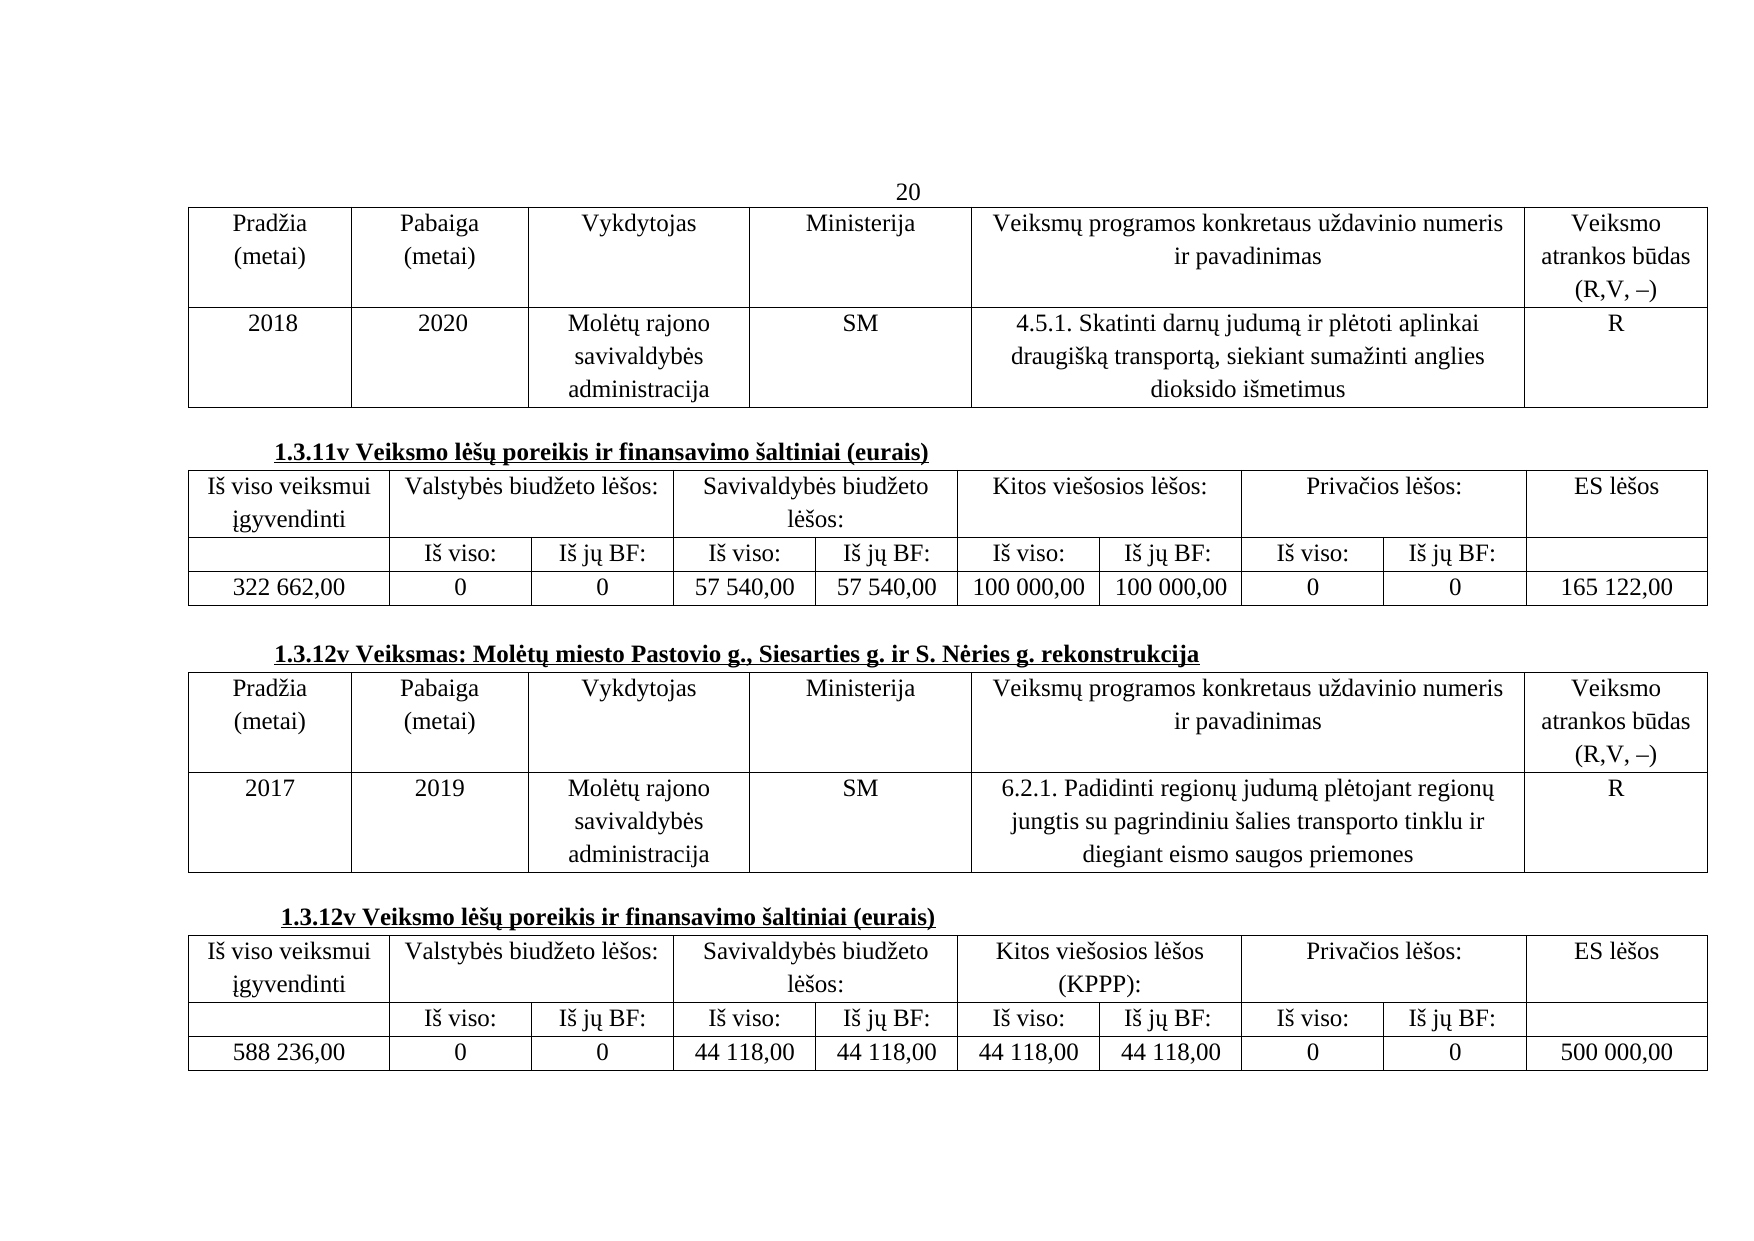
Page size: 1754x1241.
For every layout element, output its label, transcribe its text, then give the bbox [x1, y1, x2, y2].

table_header Valstybės biudžeto lėšos: [390, 471, 673, 537]
text 1.3.12v Veiksmas: Molėtų miesto Pastovio g., Siesarties g. ir S. Nėries g. rekonstrukcija [177, 639, 1639, 668]
table_cell 2017 [189, 773, 351, 872]
table_header Kitos viešosios lėšos (KPPP): [958, 936, 1241, 1002]
table_cell 0 [390, 572, 531, 605]
table_header Veiksmo atrankos būdas (R,V, –) [1525, 673, 1707, 772]
table_cell Iš jų BF: [1384, 1003, 1526, 1036]
table_header Privačios lėšos: [1242, 471, 1526, 537]
table_header Vykdytojas [529, 673, 749, 772]
table_cell Iš viso: [958, 1003, 1099, 1036]
table_cell 2020 [352, 308, 528, 407]
table_header Iš viso veiksmui įgyvendinti [189, 471, 389, 537]
table_header Privačios lėšos: [1242, 936, 1526, 1002]
table_cell Molėtų rajono savivaldybės administracija [529, 308, 749, 407]
table_header Veiksmų programos konkretaus uždavinio numeris ir pavadinimas [972, 673, 1524, 772]
table_cell 165 122,00 [1527, 572, 1707, 605]
table_cell 44 118,00 [674, 1037, 815, 1070]
table_header Pradžia (metai) [189, 208, 351, 307]
table_cell [189, 1003, 389, 1036]
table_header Ministerija [750, 673, 971, 772]
table_header Veiksmų programos konkretaus uždavinio numeris ir pavadinimas [972, 208, 1524, 307]
table_cell 57 540,00 [816, 572, 957, 605]
table_cell SM [750, 308, 971, 407]
table_cell 0 [1384, 1037, 1526, 1070]
table_cell SM [750, 773, 971, 872]
table_cell 44 118,00 [958, 1037, 1099, 1070]
table_header Pabaiga (metai) [352, 208, 528, 307]
table_header ES lėšos [1527, 471, 1707, 537]
table_cell Iš jų BF: [1100, 538, 1241, 571]
table_cell 322 662,00 [189, 572, 389, 605]
table_header Iš viso veiksmui įgyvendinti [189, 936, 389, 1002]
table_cell 0 [1242, 1037, 1383, 1070]
table_cell Iš jų BF: [1384, 538, 1526, 571]
table_header Savivaldybės biudžeto lėšos: [674, 471, 957, 537]
table_cell 0 [532, 572, 673, 605]
table_header Vykdytojas [529, 208, 749, 307]
table_cell Iš viso: [674, 1003, 815, 1036]
table_cell 44 118,00 [816, 1037, 957, 1070]
table_header Valstybės biudžeto lėšos: [390, 936, 673, 1002]
table_cell 0 [532, 1037, 673, 1070]
table_cell 100 000,00 [958, 572, 1099, 605]
table_cell Iš viso: [674, 538, 815, 571]
table_cell Iš viso: [390, 1003, 531, 1036]
table_cell R [1525, 308, 1707, 407]
table_cell Iš viso: [1242, 1003, 1383, 1036]
table_cell Iš viso: [390, 538, 531, 571]
table_cell 4.5.1. Skatinti darnų judumą ir plėtoti aplinkai draugišką transportą, siekiant sumažinti anglies dioksido išmetimus [972, 308, 1524, 407]
table_cell Iš jų BF: [816, 538, 957, 571]
table_cell 500 000,00 [1527, 1037, 1707, 1070]
table_cell 588 236,00 [189, 1037, 389, 1070]
text 1.3.12v Veiksmo lėšų poreikis ir finansavimo šaltiniai (eurais) [177, 902, 1639, 931]
table_header Kitos viešosios lėšos: [958, 471, 1241, 537]
table_cell 44 118,00 [1100, 1037, 1241, 1070]
table_cell 6.2.1. Padidinti regionų judumą plėtojant regionų jungtis su pagrindiniu šalies transporto tinklu ir diegiant eismo saugos priemones [972, 773, 1524, 872]
table_header Savivaldybės biudžeto lėšos: [674, 936, 957, 1002]
table_cell 0 [390, 1037, 531, 1070]
table_cell 0 [1384, 572, 1526, 605]
table_header Pradžia (metai) [189, 673, 351, 772]
table_header Veiksmo atrankos būdas (R,V, –) [1525, 208, 1707, 307]
table_cell Iš jų BF: [1100, 1003, 1241, 1036]
table_cell Iš viso: [1242, 538, 1383, 571]
table_header ES lėšos [1527, 936, 1707, 1002]
table_cell Molėtų rajono savivaldybės administracija [529, 773, 749, 872]
table_cell Iš jų BF: [816, 1003, 957, 1036]
table_cell Iš viso: [958, 538, 1099, 571]
table_header Pabaiga (metai) [352, 673, 528, 772]
table_cell [189, 538, 389, 571]
table_cell 100 000,00 [1100, 572, 1241, 605]
table_cell [1527, 1003, 1707, 1036]
table_cell Iš jų BF: [532, 1003, 673, 1036]
table_cell Iš jų BF: [532, 538, 673, 571]
text 1.3.11v Veiksmo lėšų poreikis ir finansavimo šaltiniai (eurais) [177, 437, 1639, 465]
table_cell 57 540,00 [674, 572, 815, 605]
table_cell R [1525, 773, 1707, 872]
table_cell 0 [1242, 572, 1383, 605]
table_cell 2018 [189, 308, 351, 407]
table_cell [1527, 538, 1707, 571]
table_cell 2019 [352, 773, 528, 872]
table_header Ministerija [750, 208, 971, 307]
